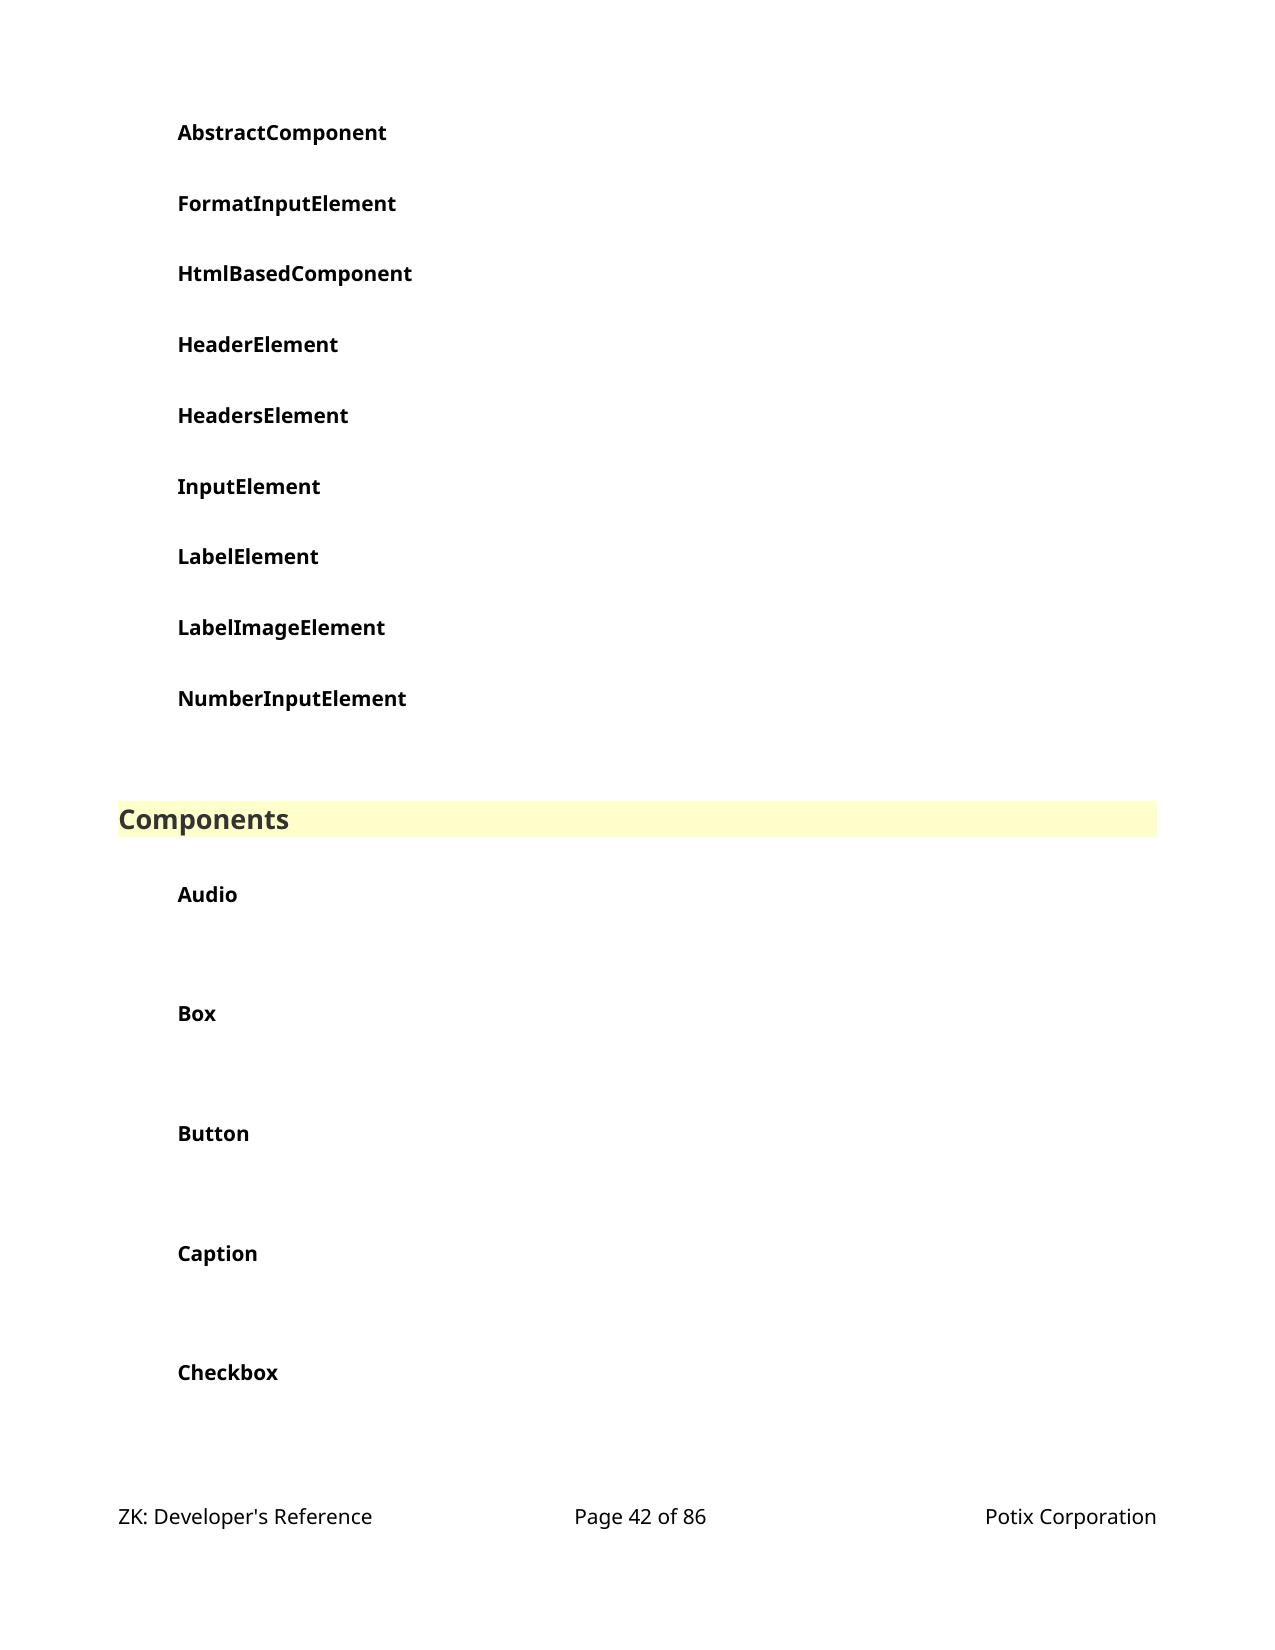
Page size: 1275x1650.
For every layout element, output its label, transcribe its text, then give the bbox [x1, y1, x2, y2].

subtitle Checkbox [177, 1358, 1157, 1387]
subtitle LabelElement [177, 542, 1157, 571]
subtitle InputElement [177, 472, 1157, 500]
subtitle Box [177, 999, 1157, 1028]
subtitle Button [177, 1119, 1157, 1147]
subtitle Audio [177, 880, 1157, 908]
subtitle Components [118, 801, 1157, 837]
subtitle Caption [177, 1239, 1157, 1267]
subtitle FormatInputElement [177, 189, 1157, 217]
subtitle NumberInputElement [177, 684, 1157, 712]
subtitle HeaderElement [177, 330, 1157, 358]
subtitle HeadersElement [177, 401, 1157, 429]
subtitle HtmlBasedComponent [177, 259, 1157, 288]
subtitle AbstractComponent [177, 118, 1157, 146]
subtitle LabelImageElement [177, 613, 1157, 641]
